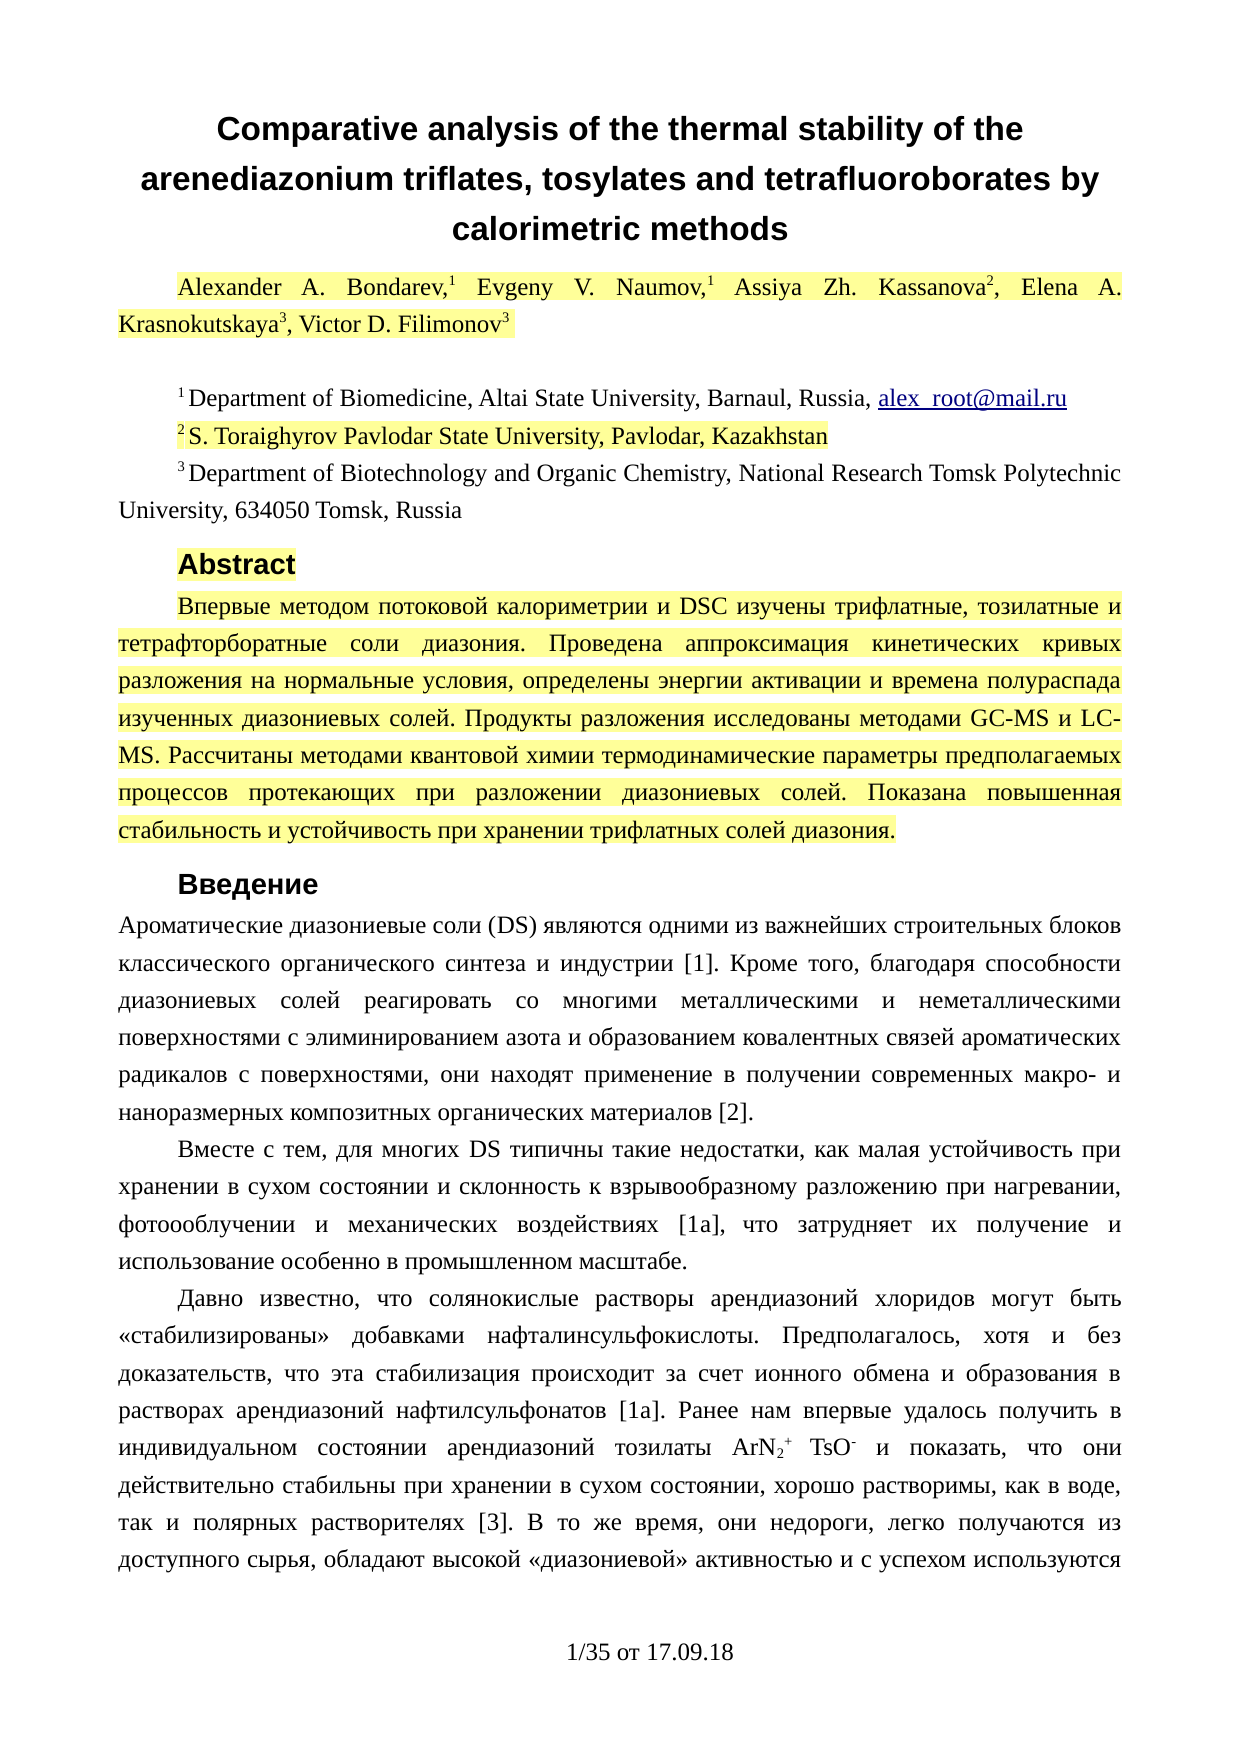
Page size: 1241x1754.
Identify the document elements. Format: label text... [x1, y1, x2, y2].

text Вместе с тем, для многих DS типичны такие недостатки, как малая устойчивость при хранении в сухом состоянии и склонность к взрывообразному разложению при нагревании, фотоооблучении и механических воздействиях [1a], что затрудняет их получение и использование особенно в промышленном масштабе. [118, 1134, 1122, 1275]
text 3 Department of Biotechnology and Organic Chemistry, National Research Tomsk Polytechnic University, 634050 Tomsk, Russia [118, 458, 1122, 524]
subtitle Comparative analysis of the thermal stability of the arenediazonium triflates, tosylates and tetrafluoroborates by calorimetric methods [118, 109, 1122, 248]
subtitle Abstract [118, 547, 1122, 581]
list Ароматические диазониевые соли (DS) являются одними из важнейших строительных блоков классического органического синтеза и индустрии [1]. Кроме того, благодаря способности диазониевых солей реагировать со многими металлическими и неметаллическими поверхностями с элиминированием азота и образованием ковалентных связей ароматических радикалов с поверхностями, они находят применение в получении современных макро- и наноразмерных композитных органических материалов [2]. [118, 910, 1122, 1126]
text Давно известно, что солянокислые растворы арендиазоний хлоридов могут быть «стабилизированы» добавками нафталинсульфокислоты. Предполагалось, хотя и без доказательств, что эта стабилизация происходит за счет ионного обмена и образования в растворах арендиазоний нафтилсульфонатов [1a]. Ранее нам впервые удалось получить в индивидуальном состоянии арендиазоний тозилаты ArN2+ TsO- и показать, что они действительно стабильны при хранении в сухом состоянии, хорошо растворимы, как в воде, так и полярных растворителях [3]. В то же время, они недороги, легко получаются из доступного сырья, обладают высокой «диазониевой» активностью и с успехом используются [118, 1283, 1122, 1573]
list Впервые методом потоковой калориметрии и DSC изучены трифлатные, тозилатные и тетрафторборатные соли диазония. Проведена аппроксимация кинетических кривых разложения на нормальные условия, определены энергии активации и времена полураспада изученных диазониевых солей. Продукты разложения исследованы методами GC-MS и LC-MS. Рассчитаны методами квантовой химии термодинамические параметры предполагаемых процессов протекающих при разложении диазониевых солей. Показана повышенная стабильность и устойчивость при хранении трифлатных солей диазония. [118, 591, 1122, 843]
subtitle Введение [118, 867, 1122, 900]
text ­2 S. Toraighyrov Pavlodar State University, Pavlodar, Kazakhstan [118, 421, 1122, 449]
text Alexander A. Bondarev,1 Evgeny V. Naumov,1 Assiya Zh. Kassanova2, Elena A. Krasnokutskaya3, Victor D. Filimonov3 [118, 272, 1122, 338]
text 1 Department of Biomedicine, Altai State University, Barnaul, Russia, alex_root@mail.ru [118, 383, 1122, 412]
